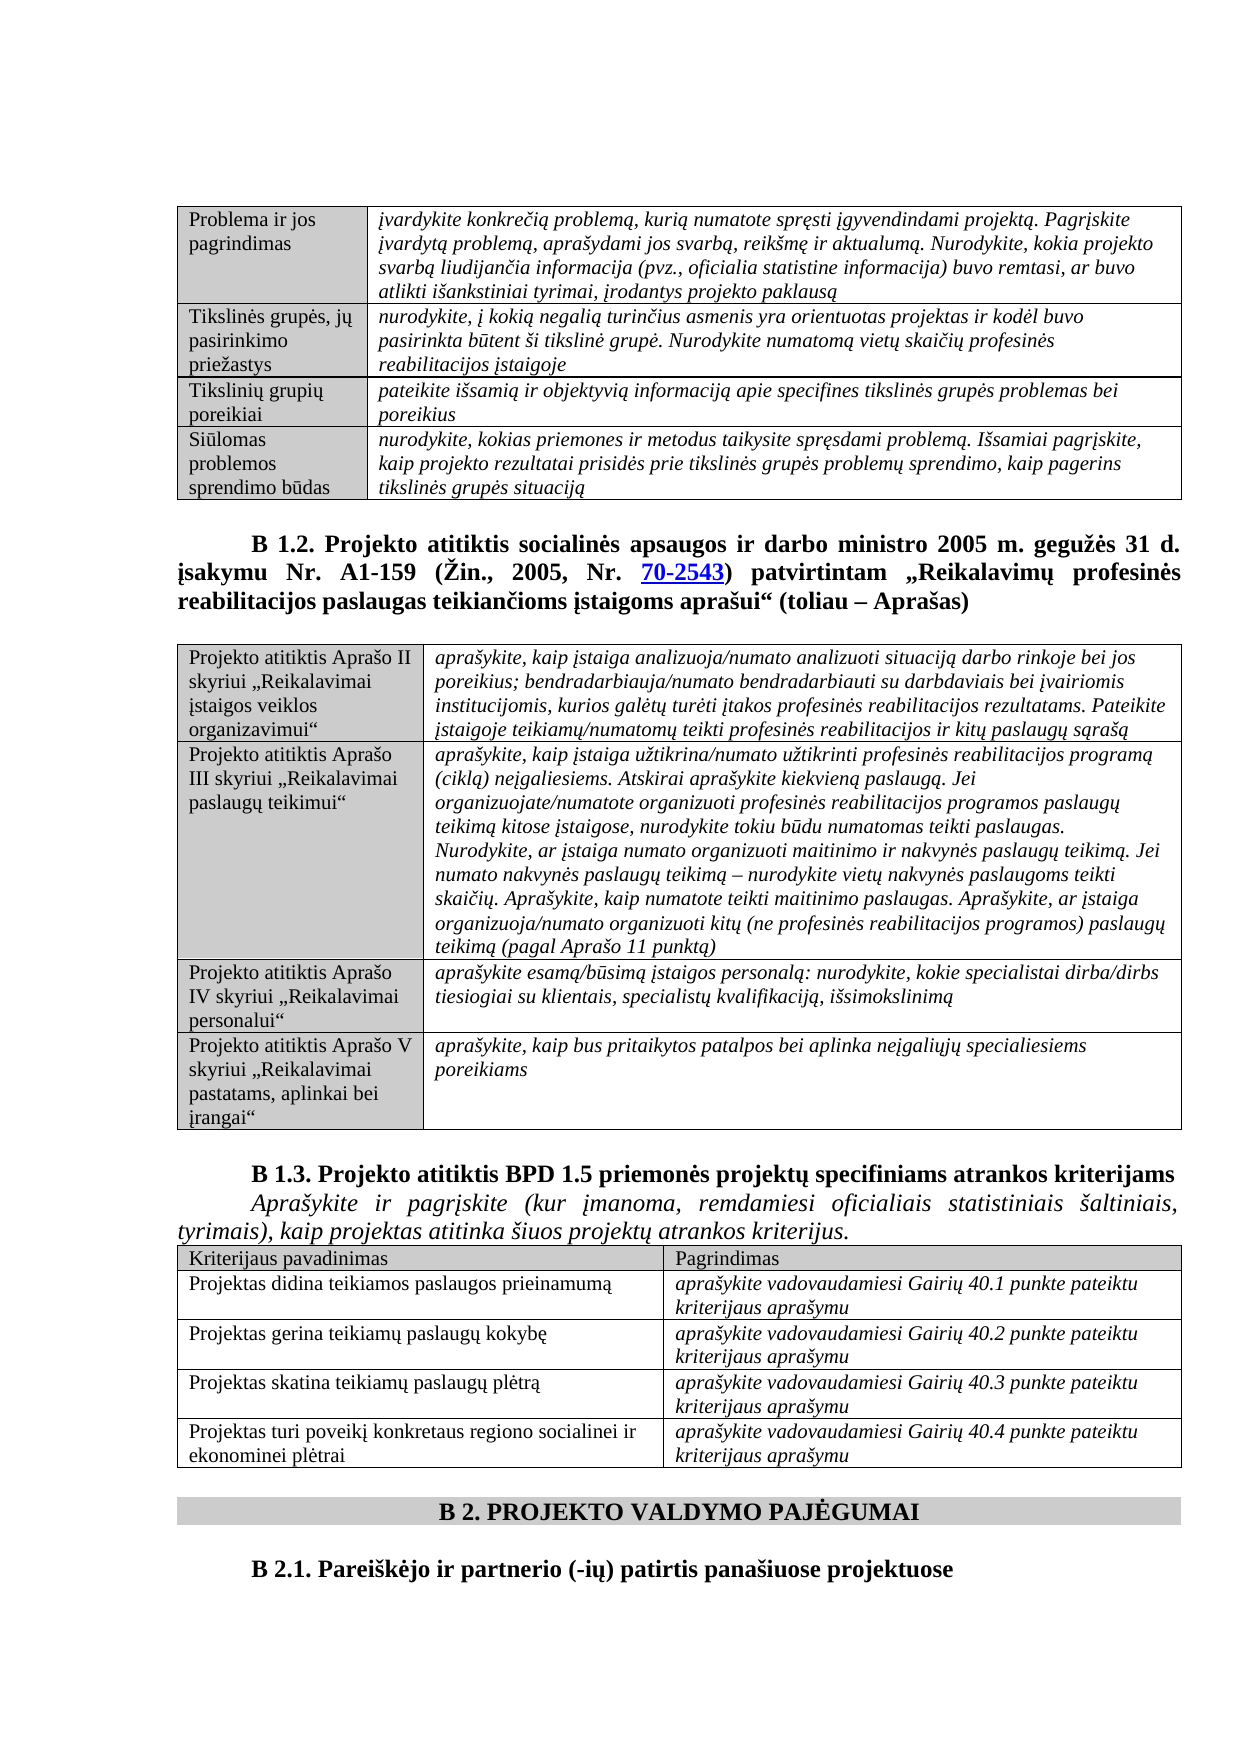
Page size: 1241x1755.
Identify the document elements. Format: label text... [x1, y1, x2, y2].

table_cell aprašykite vadovaudamiesi Gairių 40.1 punkte pateiktu kriterijaus aprašymu [664, 1271, 1181, 1319]
table_cell aprašykite esamą/būsimą įstaigos personalą: nurodykite, kokie specialistai dirba/dirbs tiesiogiai su klientais, specialistų kvalifikaciją, išsimokslinimą [424, 960, 1181, 1032]
table_cell aprašykite vadovaudamiesi Gairių 40.3 punkte pateiktu kriterijaus aprašymu [664, 1370, 1181, 1418]
text B 1.3. Projekto atitiktis BPD 1.5 priemonės projektų specifiniams atrankos kriterijams [177, 1159, 1181, 1188]
table_cell Projektas turi poveikį konkretaus regiono socialinei ir ekonominei plėtrai [178, 1419, 663, 1467]
text Aprašykite ir pagrįskite (kur įmanoma, remdamiesi oficialiais statistiniais šaltiniais, tyrimais), kaip projektas atitinka šiuos projektų atrankos kriterijus. [177, 1188, 1181, 1245]
table_cell Projektas gerina teikiamų paslaugų kokybę [178, 1320, 663, 1368]
table_header aprašykite, kaip įstaiga analizuoja/numato analizuoti situaciją darbo rinkoje bei jos poreikius; bendradarbiauja/numato bendradarbiauti su darbdaviais bei įvairiomis institucijomis, kurios galėtų turėti įtakos profesinės reabilitacijos rezultatams. Pateikite įstaigoje teikiamų/numatomų teikti profesinės reabilitacijos ir kitų paslaugų sąrašą [424, 645, 1181, 741]
table_cell Projekto atitiktis Aprašo V skyriui „Reikalavimai pastatams, aplinkai bei įrangai“ [178, 1033, 423, 1129]
text B 1.2. Projekto atitiktis socialinės apsaugos ir darbo ministro 2005 m. gegužės 31 d. įsakymu Nr. A1-159 (Žin., 2005, Nr. 70-2543) patvirtintam „Reikalavimų profesinės reabilitacijos paslaugas teikiančioms įstaigoms aprašui“ (toliau – Aprašas) [177, 529, 1181, 615]
table_cell aprašykite vadovaudamiesi Gairių 40.2 punkte pateiktu kriterijaus aprašymu [664, 1320, 1181, 1368]
table_cell nurodykite, kokias priemones ir metodus taikysite spręsdami problemą. Išsamiai pagrįskite, kaip projekto rezultatai prisidės prie tikslinės grupės problemų sprendimo, kaip pagerins tikslinės grupės situaciją [368, 427, 1181, 499]
table_header Problema ir jos pagrindimas [178, 207, 367, 303]
table_cell Tikslinės grupės, jų pasirinkimo priežastys [178, 304, 367, 376]
table_cell nurodykite, į kokią negalią turinčius asmenis yra orientuotas projektas ir kodėl buvo pasirinkta būtent ši tikslinė grupė. Nurodykite numatomą vietų skaičių profesinės reabilitacijos įstaigoje [368, 304, 1181, 376]
table_cell Projektas skatina teikiamų paslaugų plėtrą [178, 1370, 663, 1418]
table_header Kriterijaus pavadinimas [178, 1246, 663, 1270]
table_cell pateikite išsamią ir objektyvią informaciją apie specifines tikslinės grupės problemas bei poreikius [368, 378, 1181, 426]
table_cell Projekto atitiktis Aprašo III skyriui „Reikalavimai paslaugų teikimui“ [178, 742, 423, 958]
table_cell Projektas didina teikiamos paslaugos prieinamumą [178, 1271, 663, 1319]
table_cell aprašykite, kaip bus pritaikytos patalpos bei aplinka neįgaliųjų specialiesiems poreikiams [424, 1033, 1181, 1129]
table_header Projekto atitiktis Aprašo II skyriui „Reikalavimai įstaigos veiklos organizavimui“ [178, 645, 423, 741]
table_cell Projekto atitiktis Aprašo IV skyriui „Reikalavimai personalui“ [178, 960, 423, 1032]
table_cell Tikslinių grupių poreikiai [178, 378, 367, 426]
table_cell aprašykite, kaip įstaiga užtikrina/numato užtikrinti profesinės reabilitacijos programą (ciklą) neįgaliesiems. Atskirai aprašykite kiekvieną paslaugą. Jei organizuojate/numatote organizuoti profesinės reabilitacijos programos paslaugų teikimą kitose įstaigose, nurodykite tokiu būdu numatomas teikti paslaugas. Nurodykite, ar įstaiga numato organizuoti maitinimo ir nakvynės paslaugų teikimą. Jei numato nakvynės paslaugų teikimą – nurodykite vietų nakvynės paslaugoms teikti skaičių. Aprašykite, kaip numatote teikti maitinimo paslaugas. Aprašykite, ar įstaiga organizuoja/numato organizuoti kitų (ne profesinės reabilitacijos programos) paslaugų teikimą (pagal Aprašo 11 punktą) [424, 742, 1181, 958]
text B 2. PROJEKTO VALDYMO PAJĖGUMAI [177, 1497, 1181, 1525]
table_cell aprašykite vadovaudamiesi Gairių 40.4 punkte pateiktu kriterijaus aprašymu [664, 1419, 1181, 1467]
table_header įvardykite konkrečią problemą, kurią numatote spręsti įgyvendindami projektą. Pagrįskite įvardytą problemą, aprašydami jos svarbą, reikšmę ir aktualumą. Nurodykite, kokia projekto svarbą liudijančia informacija (pvz., oficialia statistine informacija) buvo remtasi, ar buvo atlikti išankstiniai tyrimai, įrodantys projekto paklausą [368, 207, 1181, 303]
table_header Pagrindimas [664, 1246, 1181, 1270]
text B 2.1. Pareiškėjo ir partnerio (-ių) patirtis panašiuose projektuose [177, 1554, 1181, 1583]
table_cell Siūlomas problemos sprendimo būdas [178, 427, 367, 499]
